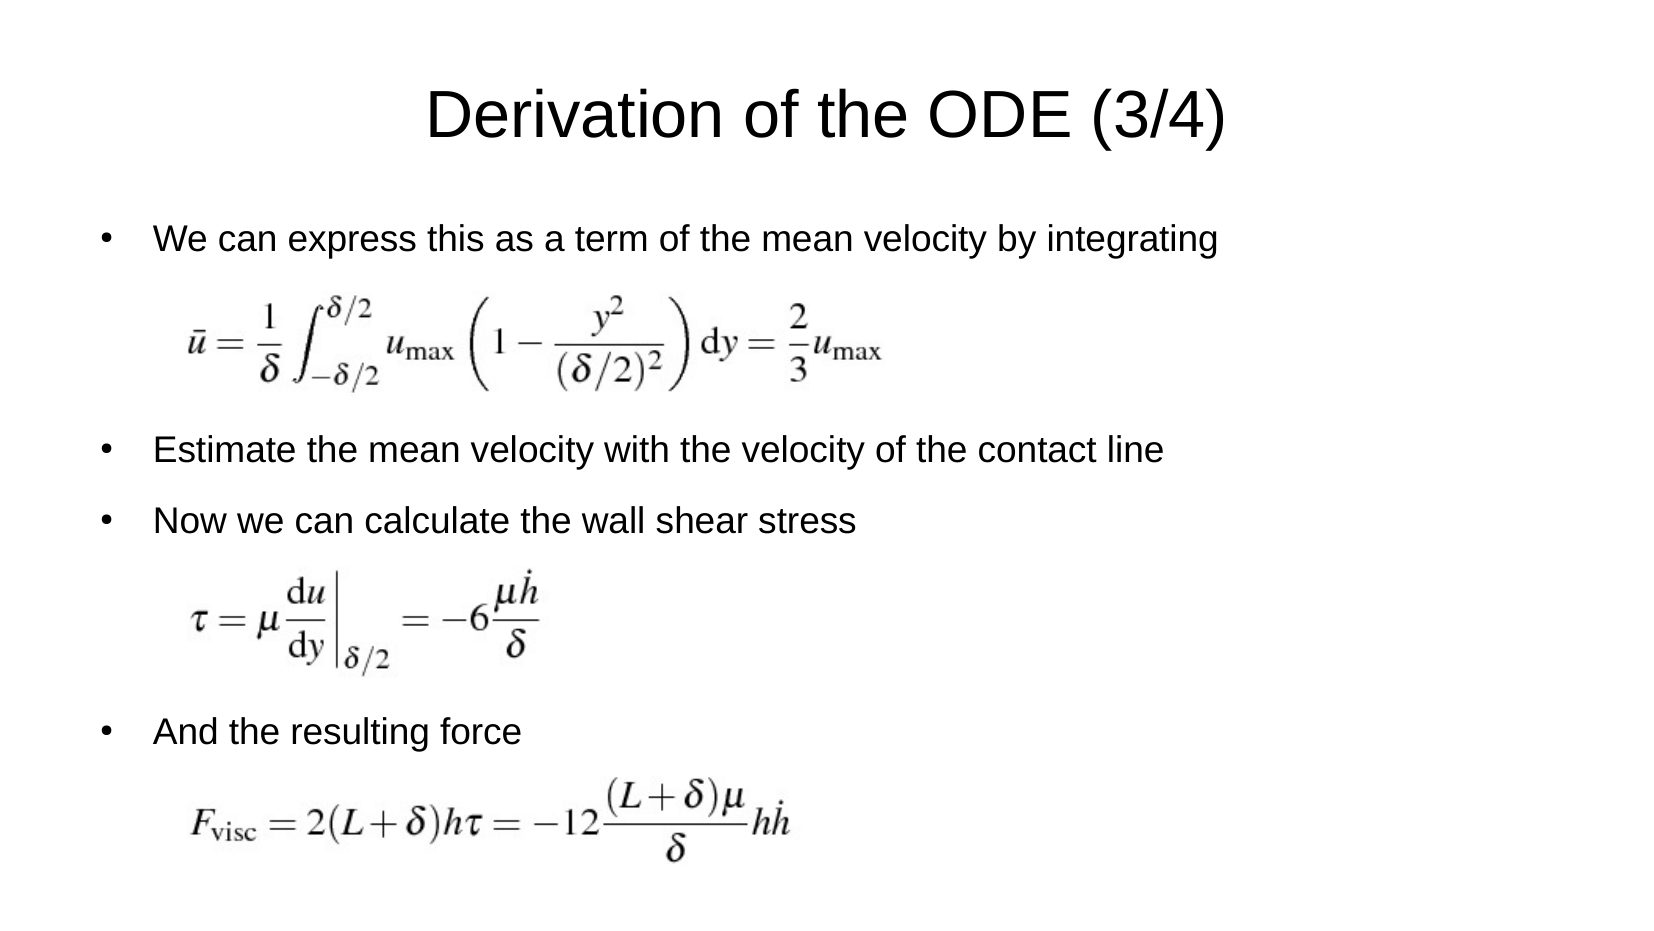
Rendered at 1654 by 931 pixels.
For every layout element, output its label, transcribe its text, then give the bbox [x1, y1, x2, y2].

picture [186, 566, 551, 678]
title Derivation of the ODE (3/4) [82, 37, 1571, 193]
picture [187, 776, 801, 865]
picture [184, 291, 888, 396]
list We can express this as a term of the mean velocity by integrating Estimate the mean velocity with the velocity of the contact line Now we can calculate the wall shear stress And the resulting force [82, 217, 1571, 758]
